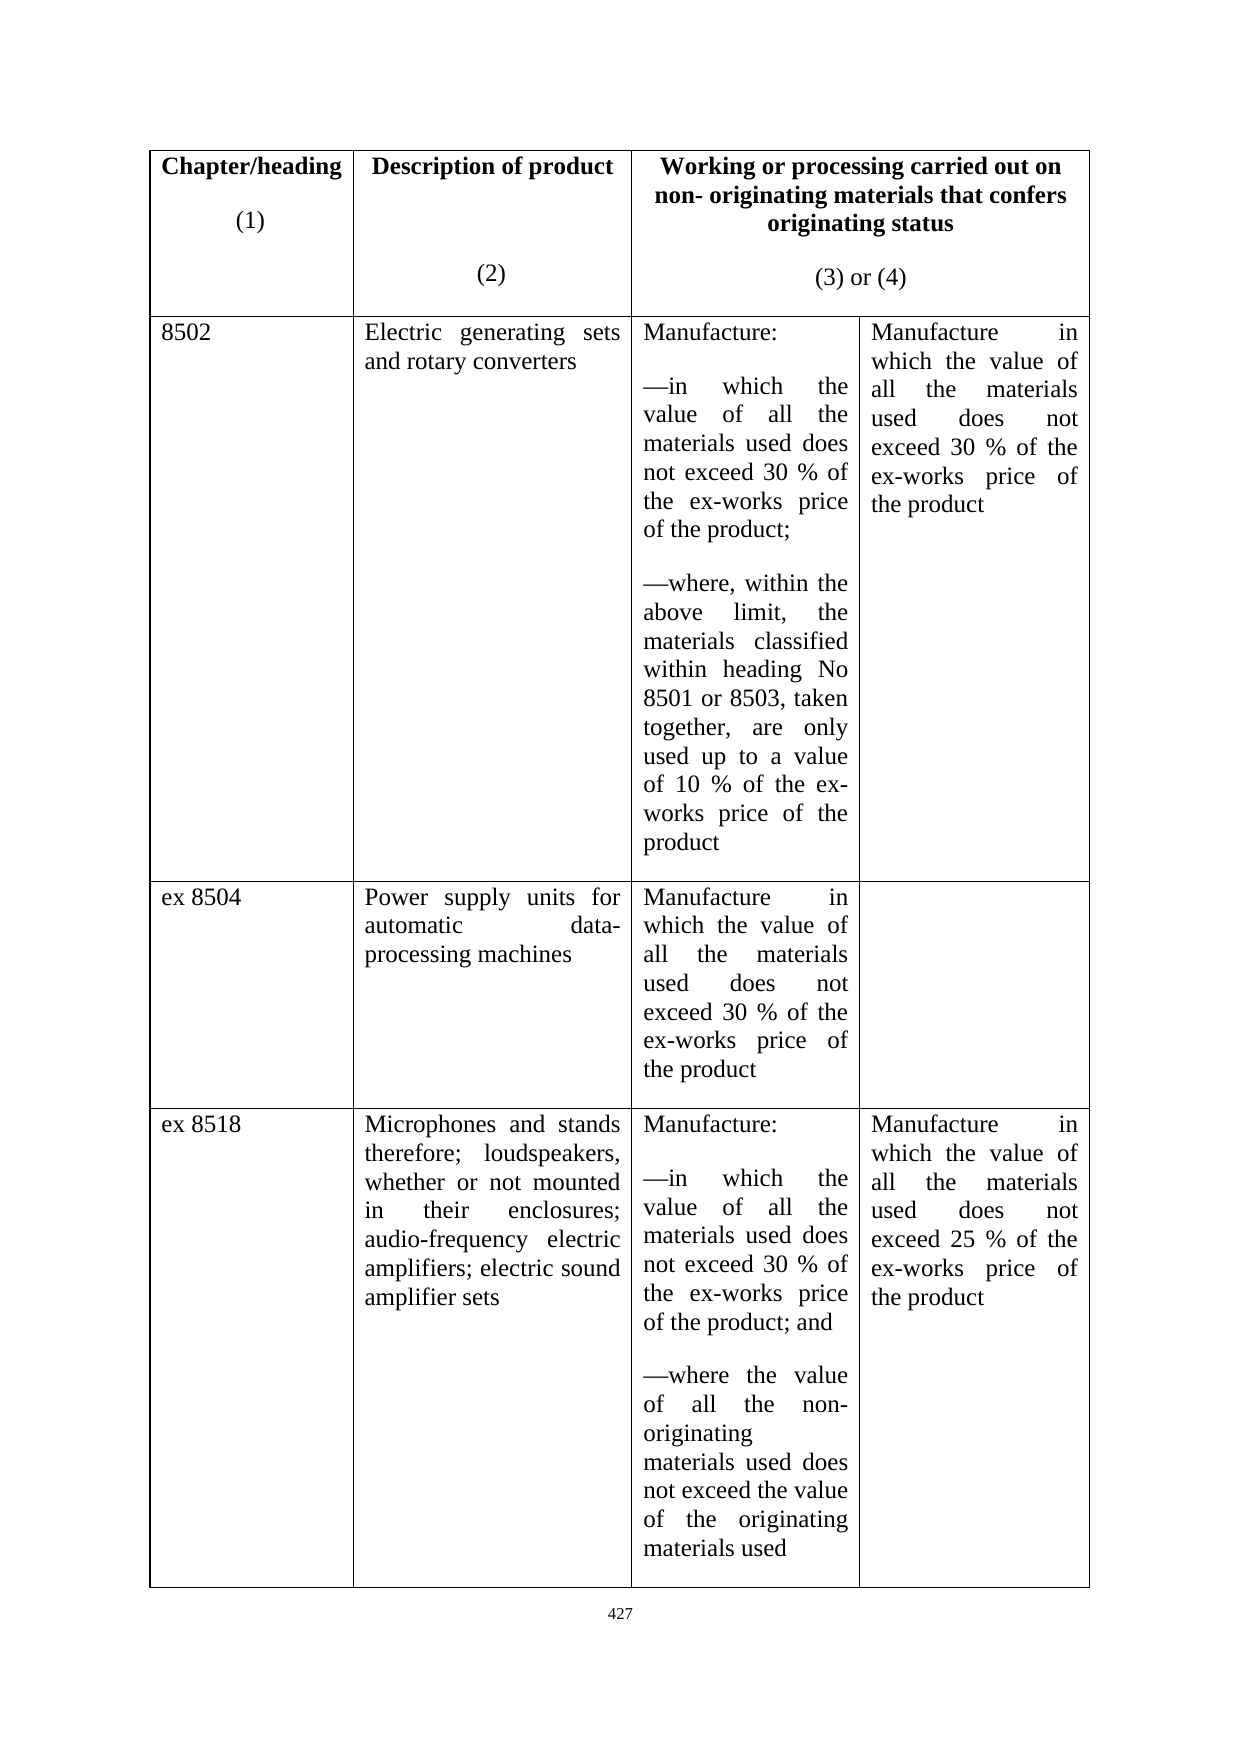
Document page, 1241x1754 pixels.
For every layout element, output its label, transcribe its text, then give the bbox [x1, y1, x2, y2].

table_cell Power supply units for automatic data-processing machines [354, 882, 631, 1108]
table_cell ex 8518 [151, 1109, 353, 1587]
table_header Chapter/heading (1) [151, 151, 353, 316]
table_cell Electric generating sets and rotary converters [354, 317, 631, 881]
table_cell Microphones and stands therefore; loudspeakers, whether or not mounted in their enclosures; audio-frequency electric amplifiers; electric sound amplifier sets [354, 1109, 631, 1587]
table_cell Manufacture: —in which the value of all the materials used does not exceed 30 % of the ex-works price of the product; —where, within the above limit, the materials classified within heading No 8501 or 8503, taken together, are only used up to a value of 10 % of the ex-works price of the product [632, 317, 859, 881]
table_cell 8502 [151, 317, 353, 881]
table_cell Manufacture in which the value of all the materials used does not exceed 25 % of the ex-works price of the product [860, 1109, 1089, 1587]
table_cell Manufacture in which the value of all the materials used does not exceed 30 % of the ex-works price of the product [632, 882, 859, 1108]
table_header Working or processing carried out on non- originating materials that confers originating status (3) or (4) [632, 151, 1089, 316]
table_header Description of product (2) [354, 151, 631, 316]
table_cell Manufacture in which the value of all the materials used does not exceed 30 % of the ex-works price of the product [860, 317, 1089, 881]
table_cell Manufacture: —in which the value of all the materials used does not exceed 30 % of the ex-works price of the product; and —where the value of all the non-originating materials used does not exceed the value of the originating materials used [632, 1109, 859, 1587]
table_cell ex 8504 [151, 882, 353, 1108]
table_cell [860, 882, 1089, 1108]
